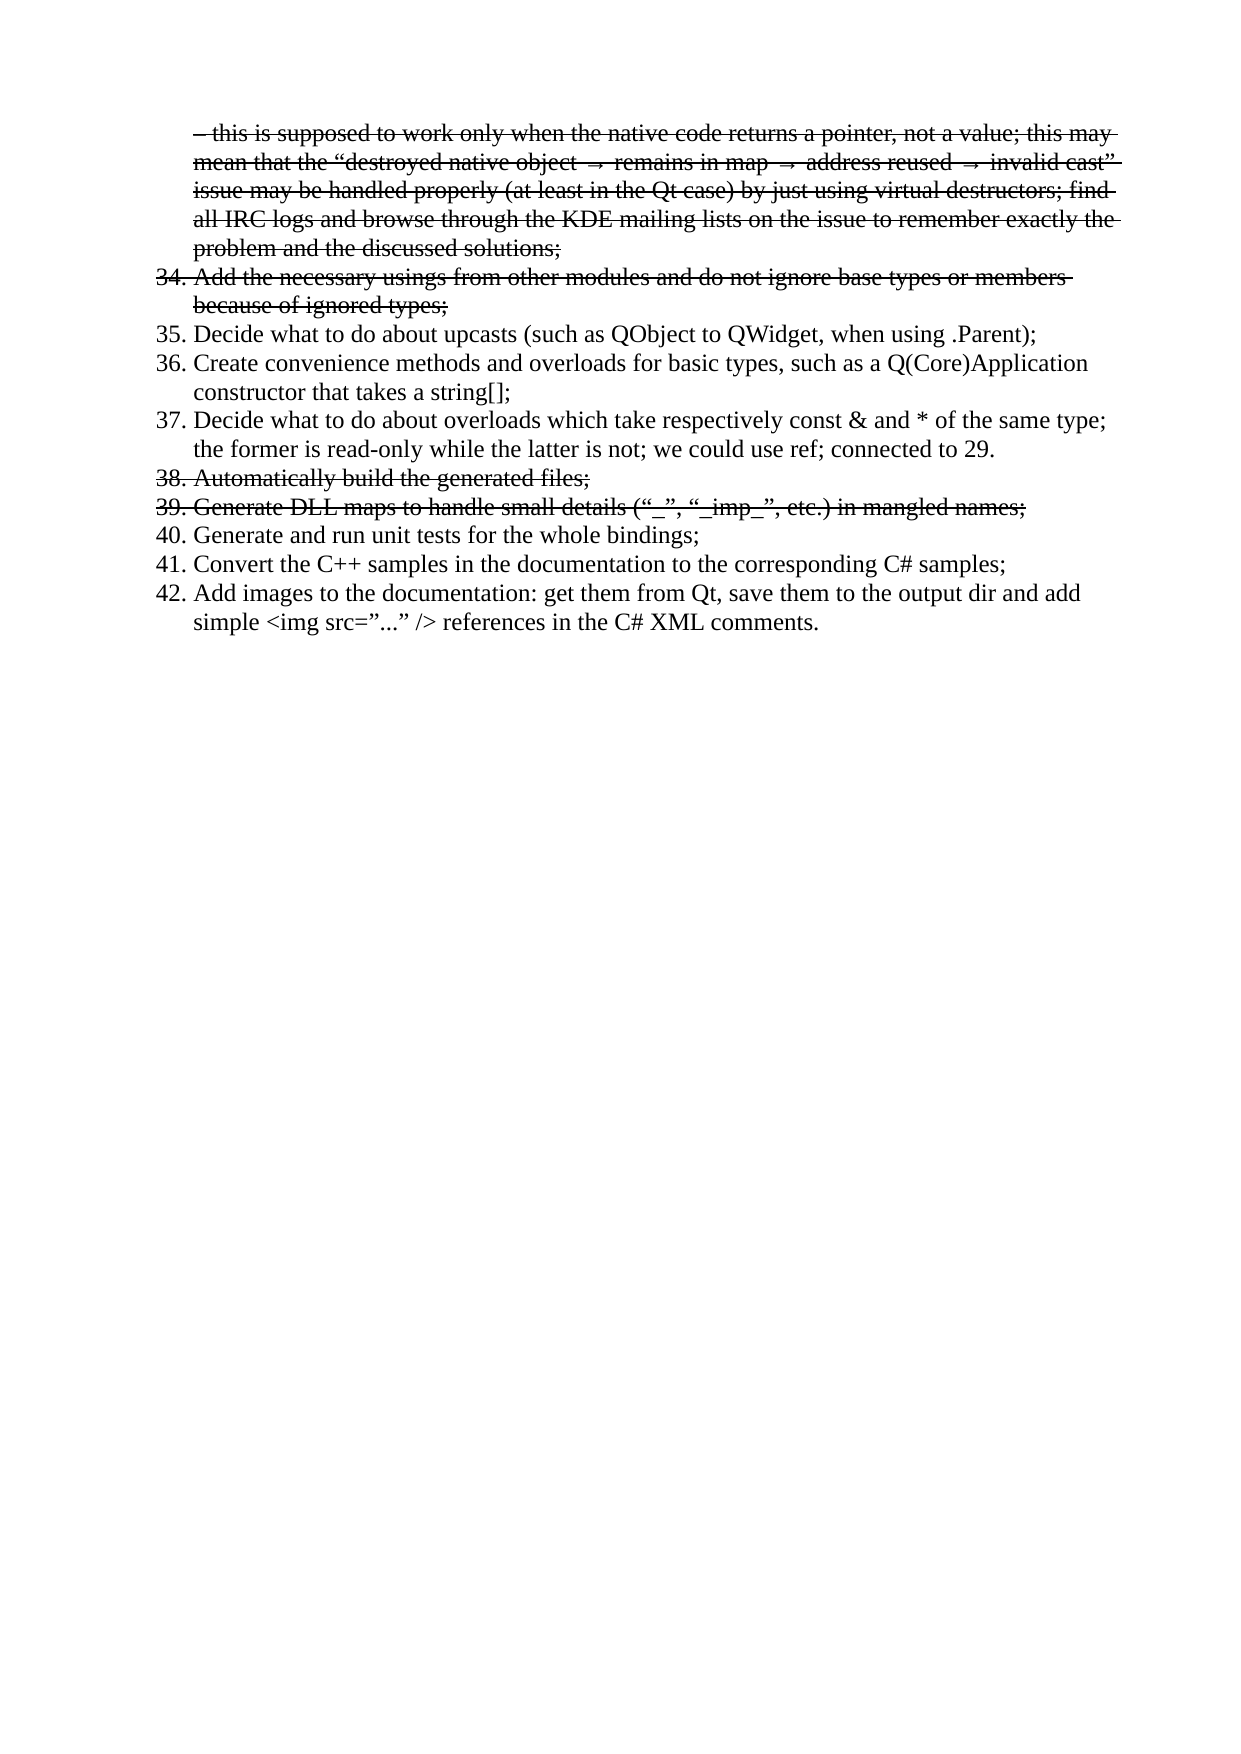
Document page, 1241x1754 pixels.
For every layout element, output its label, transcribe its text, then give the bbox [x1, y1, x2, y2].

list Generate and run unit tests for the whole bindings; [156, 521, 1122, 549]
list Decide what to do about overloads which take respectively const & and * of the same type; the former is read-only while the latter is not; we could use ref; connected to 29. [156, 406, 1122, 463]
list Automatically build the generated files; [156, 463, 1122, 492]
list Convert the C++ samples in the documentation to the corresponding C# samples; [156, 549, 1122, 578]
list Decide what to do about upcasts (such as QObject to QWidget, when using .Parent); [156, 319, 1122, 348]
list Add the necessary usings from other modules and do not ignore base types or members because of ignored types; [156, 262, 1122, 319]
list Create convenience methods and overloads for basic types, such as a Q(Core)Application constructor that takes a string[]; [156, 348, 1122, 406]
list Generate DLL maps to handle small details (“_”, “_imp_”, etc.) in mangled names; [156, 492, 1122, 521]
list Add images to the documentation: get them from Qt, save them to the output dir and add simple <img src=”...” /> references in the C# XML comments. [156, 578, 1122, 636]
list – this is supposed to work only when the native code returns a pointer, not a value; this may mean that the “destroyed native object → remains in map → address reused → invalid cast” issue may be handled properly (at least in the Qt case) by just using virtual destructors; find all IRC logs and browse through the KDE mailing lists on the issue to remember exactly the problem and the discussed solutions; [156, 118, 1122, 262]
